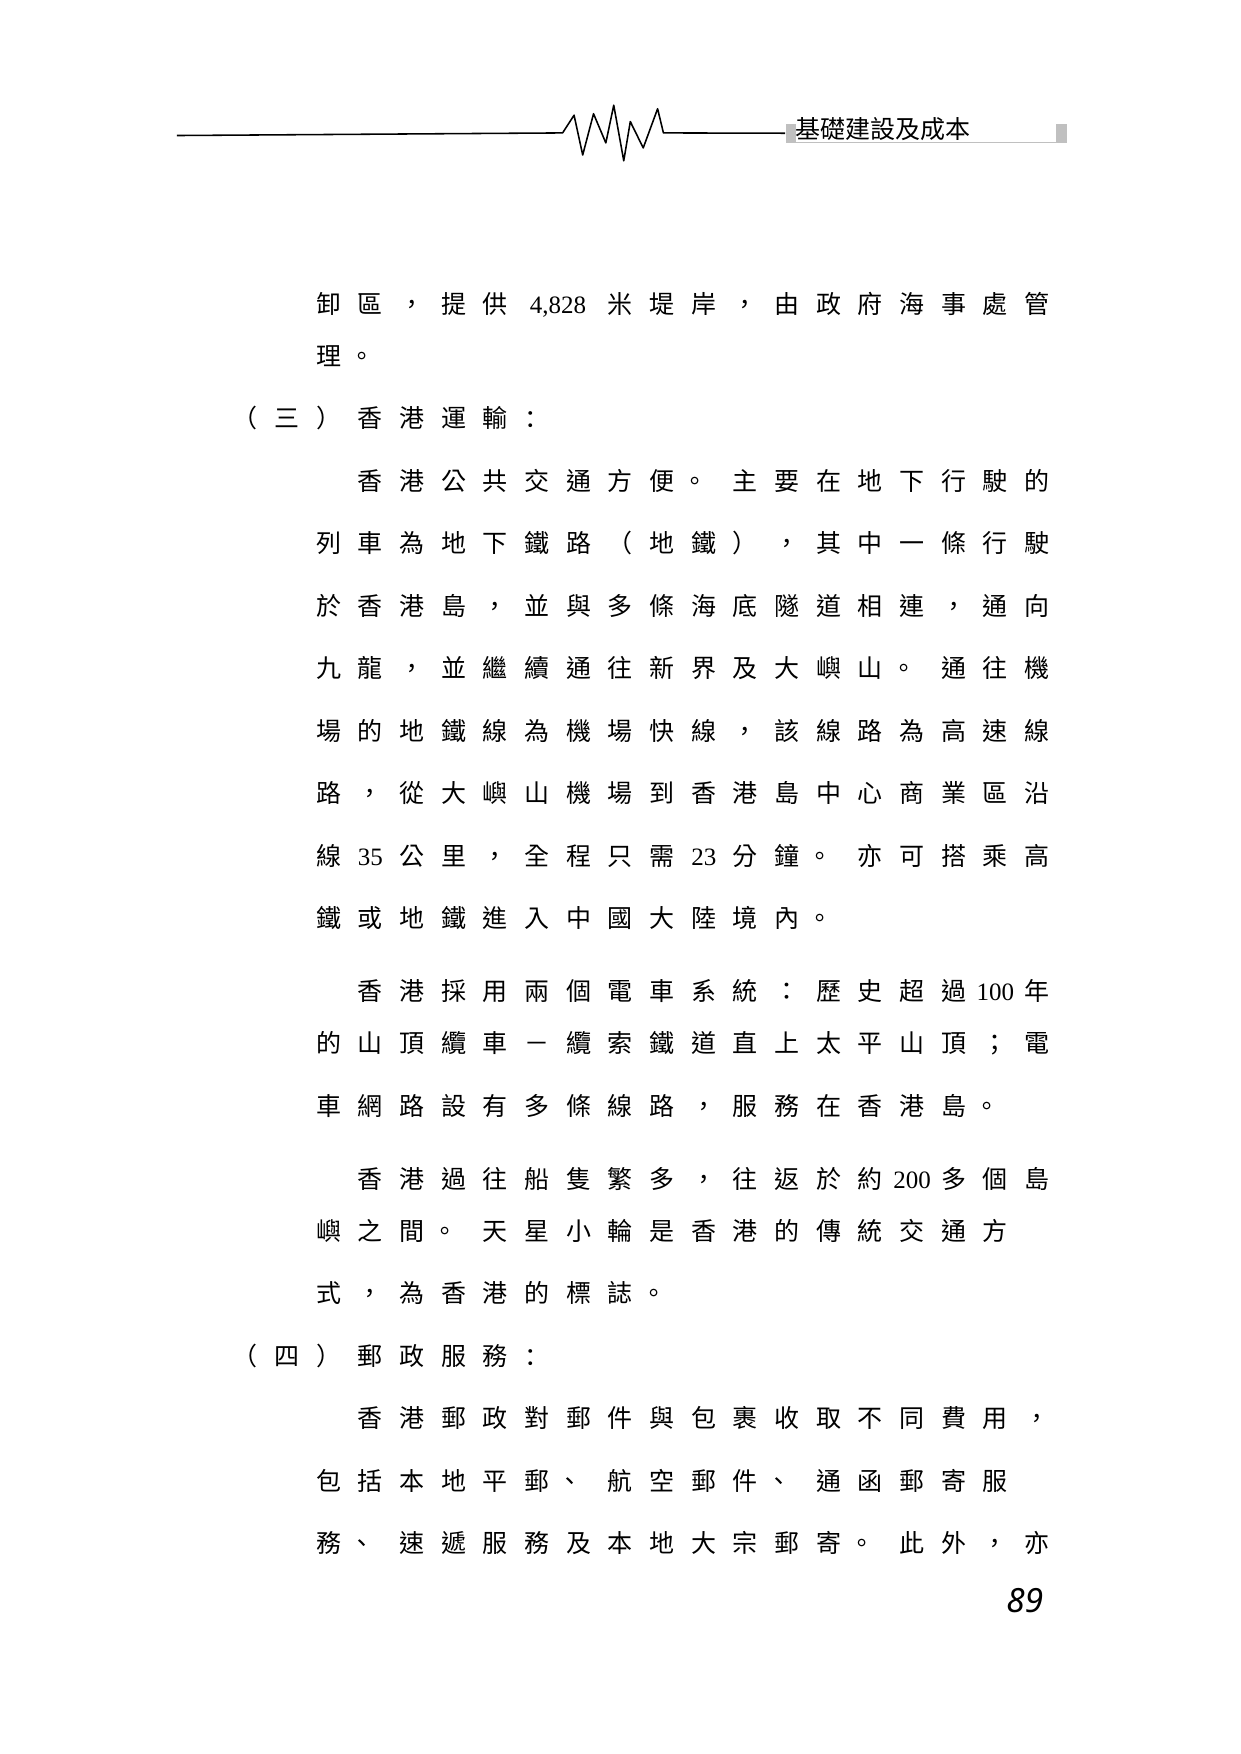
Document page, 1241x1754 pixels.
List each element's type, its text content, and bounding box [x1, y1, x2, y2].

text 卸區，提供4,828米堤岸，由政府海事處管理。 [281, 250, 1058, 375]
text （四）郵政服務： [207, 1313, 1058, 1375]
text 香港公共交通方便。主要在地下行駛的列車為地下鐵路（地鐵），其中一條行駛於香港島，並與多條海底隧道相連，通向九龍，並繼續通往新界及大嶼山。通往機場的地鐵線為機場快線，該線路為高速線路，從大嶼山機場到香港島中心商業區沿線35公里，全程只需23分鐘。亦可搭乘高鐵或地鐵進入中國大陸境內。 [281, 438, 1058, 938]
text 香港過往船隻繁多，往返於約200多個島嶼之間。天星小輪是香港的傳統交通方式，為香港的標誌。 [281, 1125, 1058, 1313]
text （三）香港運輸： [207, 375, 1058, 438]
text 香港郵政對郵件與包裹收取不同費用，包括本地平郵、航空郵件、通函郵寄服務、速遞服務及本地大宗郵寄。此外，亦 [281, 1375, 1058, 1563]
text 香港採用兩個電車系統：歷史超過100年的山頂纜車－纜索鐵道直上太平山頂；電車網路設有多條線路，服務在香港島。 [281, 938, 1058, 1125]
